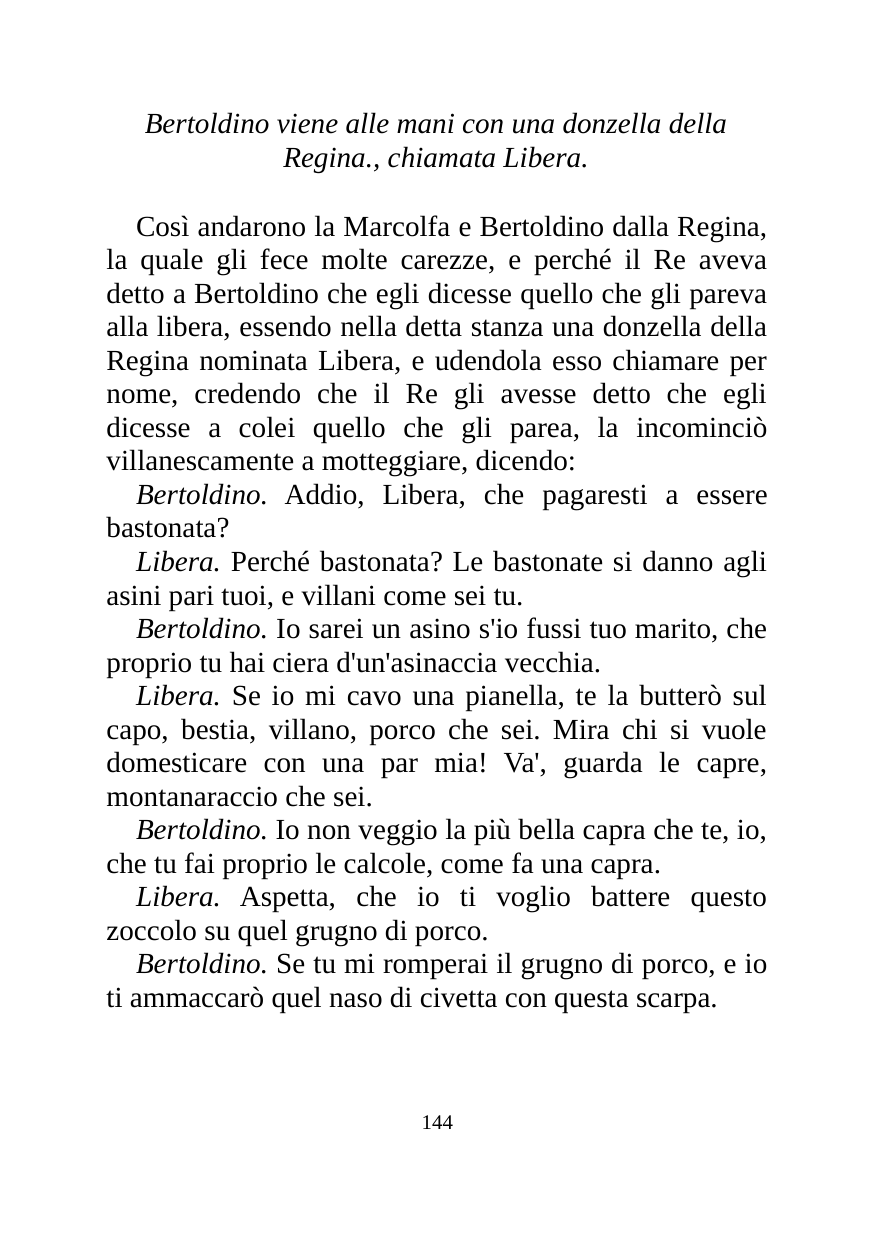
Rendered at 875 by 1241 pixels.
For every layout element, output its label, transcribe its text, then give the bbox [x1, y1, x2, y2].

text Bertoldino. Io non veggio la più bella capra che te, io, che tu fai proprio le calcole, come fa una capra. [106, 812, 768, 879]
subtitle Bertoldino viene alle mani con una donzella della Regina., chiamata Libera. [106, 106, 768, 173]
text Libera. Se io mi cavo una pianella, te la butterò sul capo, bestia, villano, porco che sei. Mira chi si vuole domesticare con una par mia! Va', guarda le capre, montanaraccio che sei. [106, 678, 768, 812]
text Libera. Perché bastonata? Le bastonate si danno agli asini pari tuoi, e villani come sei tu. [106, 544, 768, 611]
text Bertoldino. Se tu mi romperai il grugno di porco, e io ti ammaccarò quel naso di civetta con questa scarpa. [106, 947, 768, 1014]
text Bertoldino. Addio, Libera, che pagaresti a essere bastonata? [106, 477, 768, 544]
text Bertoldino. Io sarei un asino s'io fussi tuo marito, che proprio tu hai ciera d'un'asinaccia vecchia. [106, 611, 768, 678]
text Così andarono la Marcolfa e Bertoldino dalla Regina, la quale gli fece molte carezze, e perché il Re aveva detto a Bertoldino che egli dicesse quello che gli pareva alla libera, essendo nella detta stanza una donzella della Regina nominata Libera, e udendola esso chiamare per nome, credendo che il Re gli avesse detto che egli dicesse a colei quello che gli parea, la incominciò villanescamente a motteggiare, dicendo: [106, 209, 768, 477]
text Libera. Aspetta, che io ti voglio battere questo zoccolo su quel grugno di porco. [106, 879, 768, 947]
